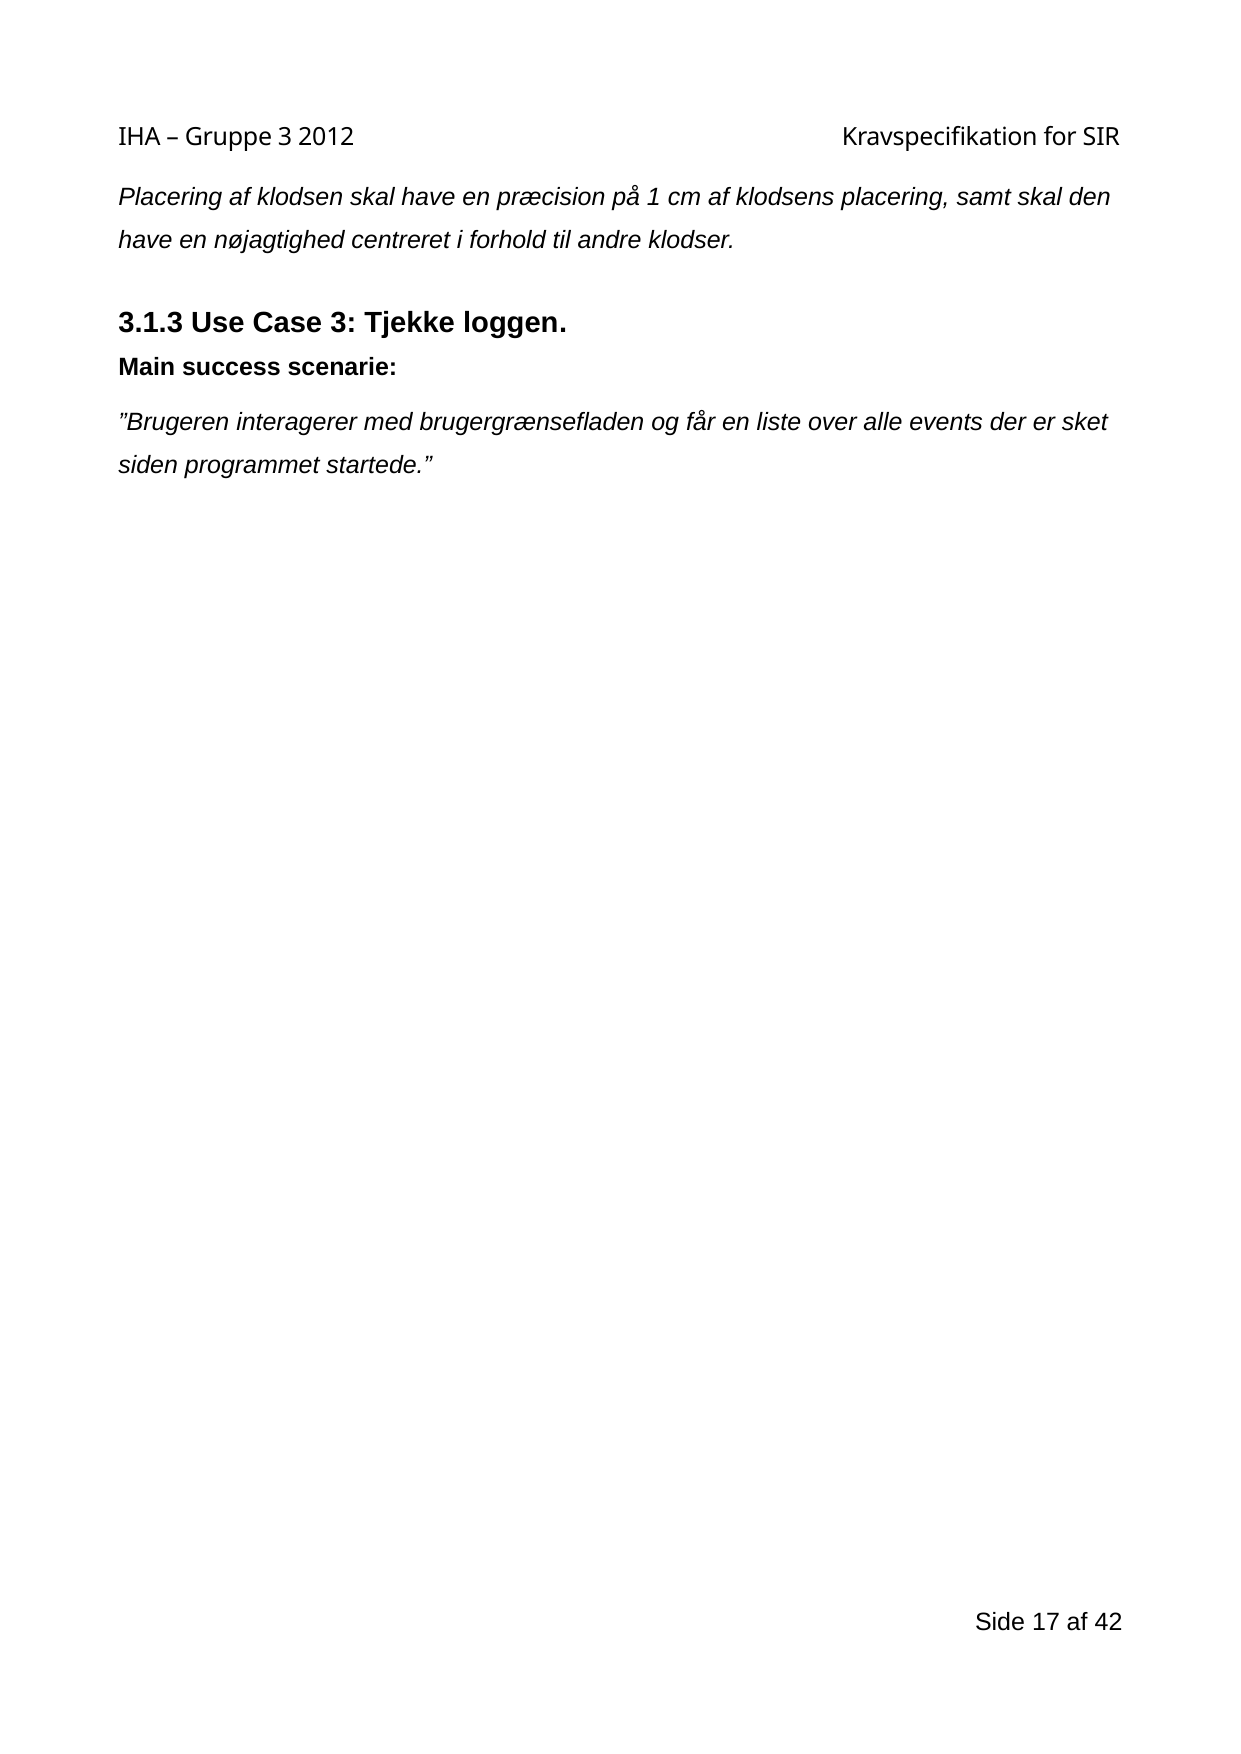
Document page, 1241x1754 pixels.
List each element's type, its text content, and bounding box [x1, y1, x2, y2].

subtitle 3.1.3 Use Case 3: Tjekke loggen. [118, 305, 1122, 339]
text Placering af klodsen skal have en præcision på 1 cm af klodsens placering, samt skal den have en nøjagtighed centreret i forhold til andre klodser. [118, 182, 1122, 253]
text Main success scenarie: [118, 351, 1122, 380]
text ”Brugeren interagerer med brugergrænsefladen og får en liste over alle events der er sket siden programmet startede.” [118, 407, 1122, 479]
